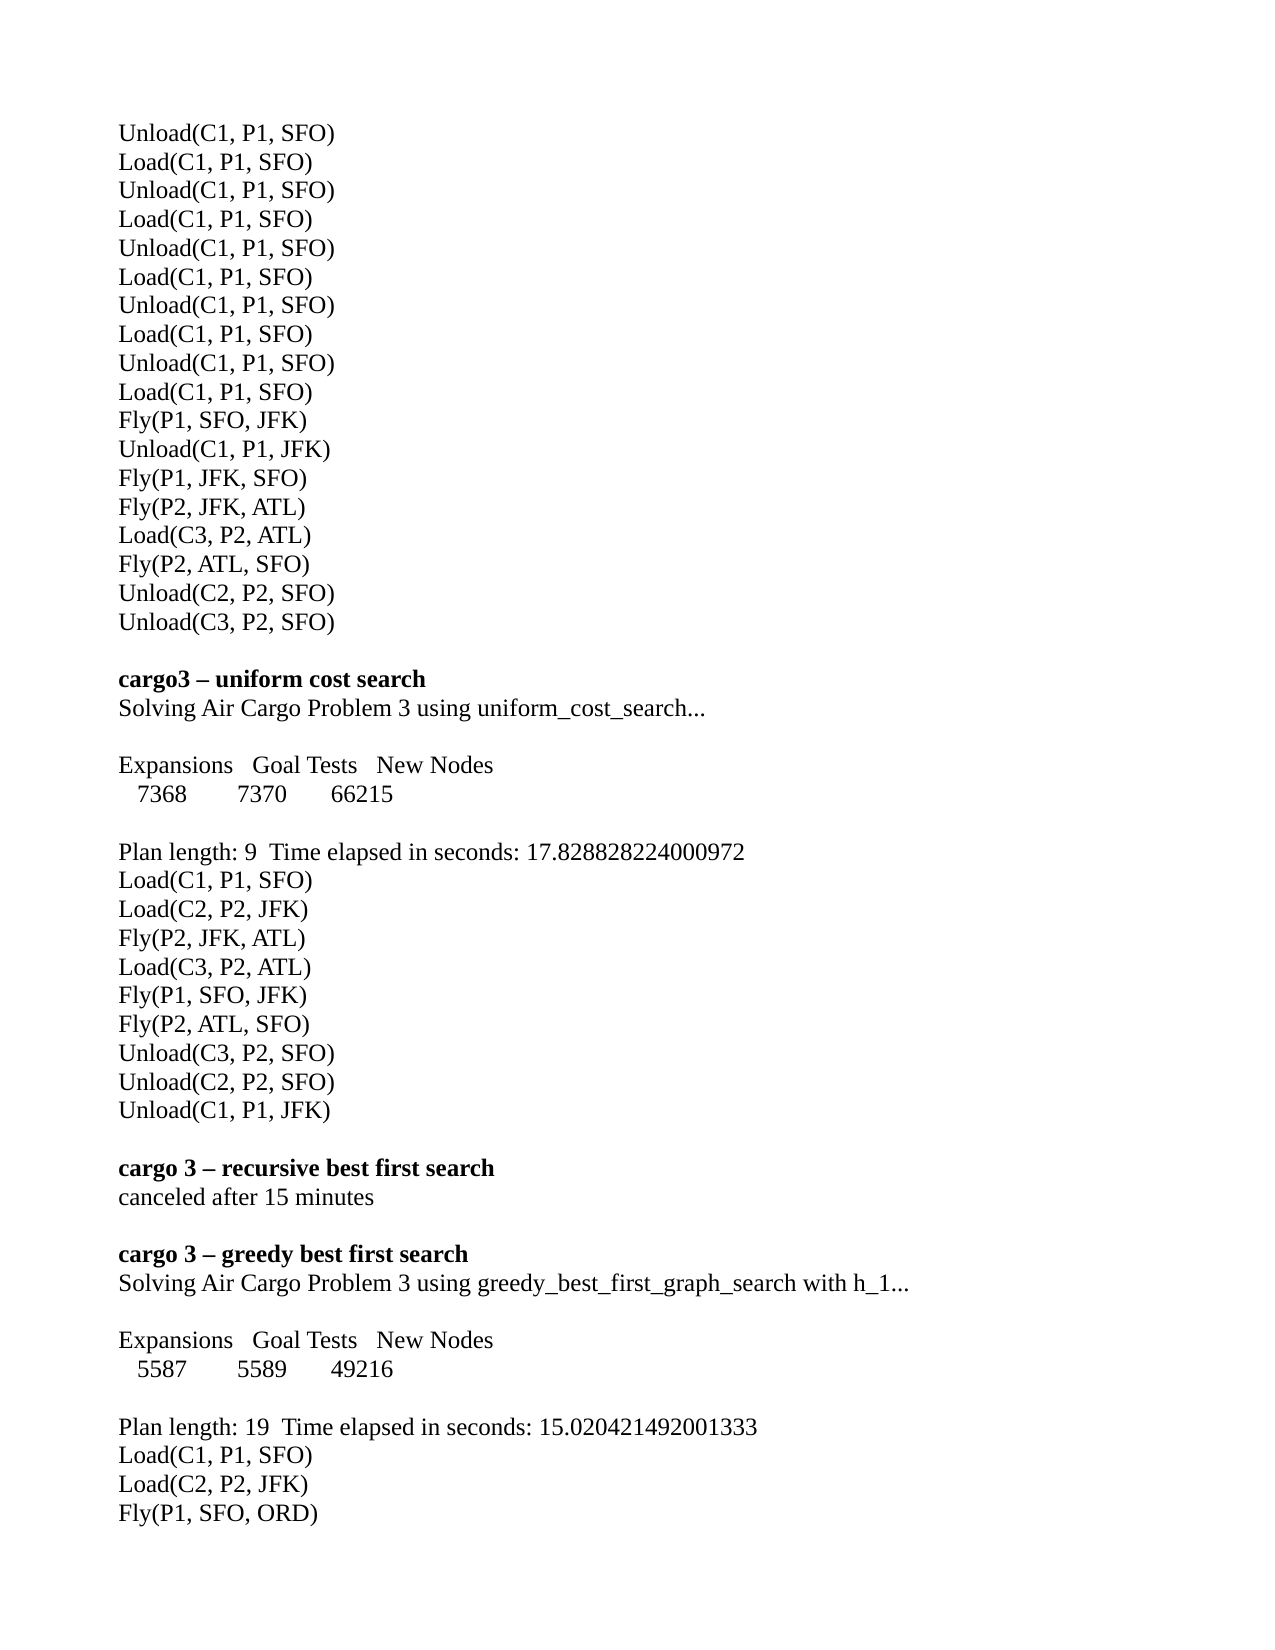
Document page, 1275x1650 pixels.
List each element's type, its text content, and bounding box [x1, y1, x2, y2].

text Fly(P1, SFO, JFK) [118, 981, 1157, 1009]
text Expansions Goal Tests New Nodes [118, 751, 1157, 779]
text Fly(P1, JFK, SFO) [118, 463, 1157, 492]
text Solving Air Cargo Problem 3 using greedy_best_first_graph_search with h_1... [118, 1268, 1157, 1297]
text Load(C3, P2, ATL) [118, 952, 1157, 981]
text Unload(C2, P2, SFO) [118, 578, 1157, 607]
text Load(C1, P1, SFO) [118, 147, 1157, 176]
text Unload(C1, P1, SFO) [118, 233, 1157, 262]
text Load(C2, P2, JFK) [118, 894, 1157, 923]
text Load(C3, P2, ATL) [118, 521, 1157, 549]
text Unload(C1, P1, JFK) [118, 1096, 1157, 1124]
text Fly(P1, SFO, ORD) [118, 1498, 1157, 1527]
text Load(C1, P1, SFO) [118, 204, 1157, 233]
text Unload(C2, P2, SFO) [118, 1067, 1157, 1096]
text Load(C1, P1, SFO) [118, 1441, 1157, 1469]
text Plan length: 19 Time elapsed in seconds: 15.020421492001333 [118, 1412, 1157, 1441]
text Unload(C1, P1, JFK) [118, 434, 1157, 463]
text Load(C1, P1, SFO) [118, 262, 1157, 291]
text canceled after 15 minutes [118, 1182, 1157, 1211]
text Fly(P2, ATL, SFO) [118, 549, 1157, 578]
text Unload(C1, P1, SFO) [118, 291, 1157, 319]
text Fly(P2, JFK, ATL) [118, 492, 1157, 521]
text Solving Air Cargo Problem 3 using uniform_cost_search... [118, 693, 1157, 722]
text Load(C1, P1, SFO) [118, 377, 1157, 406]
text Unload(C1, P1, SFO) [118, 176, 1157, 204]
text Fly(P2, ATL, SFO) [118, 1009, 1157, 1038]
text 7368 7370 66215 [118, 779, 1157, 808]
text Unload(C3, P2, SFO) [118, 607, 1157, 636]
text Unload(C3, P2, SFO) [118, 1038, 1157, 1067]
text Expansions Goal Tests New Nodes [118, 1326, 1157, 1354]
text cargo 3 – recursive best first search [118, 1153, 1157, 1182]
text Fly(P2, JFK, ATL) [118, 923, 1157, 952]
text Load(C2, P2, JFK) [118, 1469, 1157, 1498]
text Load(C1, P1, SFO) [118, 319, 1157, 348]
text 5587 5589 49216 [118, 1354, 1157, 1383]
text Unload(C1, P1, SFO) [118, 348, 1157, 377]
text cargo3 – uniform cost search [118, 664, 1157, 693]
text Unload(C1, P1, SFO) [118, 118, 1157, 147]
text Plan length: 9 Time elapsed in seconds: 17.828828224000972 [118, 837, 1157, 866]
text Fly(P1, SFO, JFK) [118, 406, 1157, 434]
text Load(C1, P1, SFO) [118, 866, 1157, 894]
text cargo 3 – greedy best first search [118, 1239, 1157, 1268]
